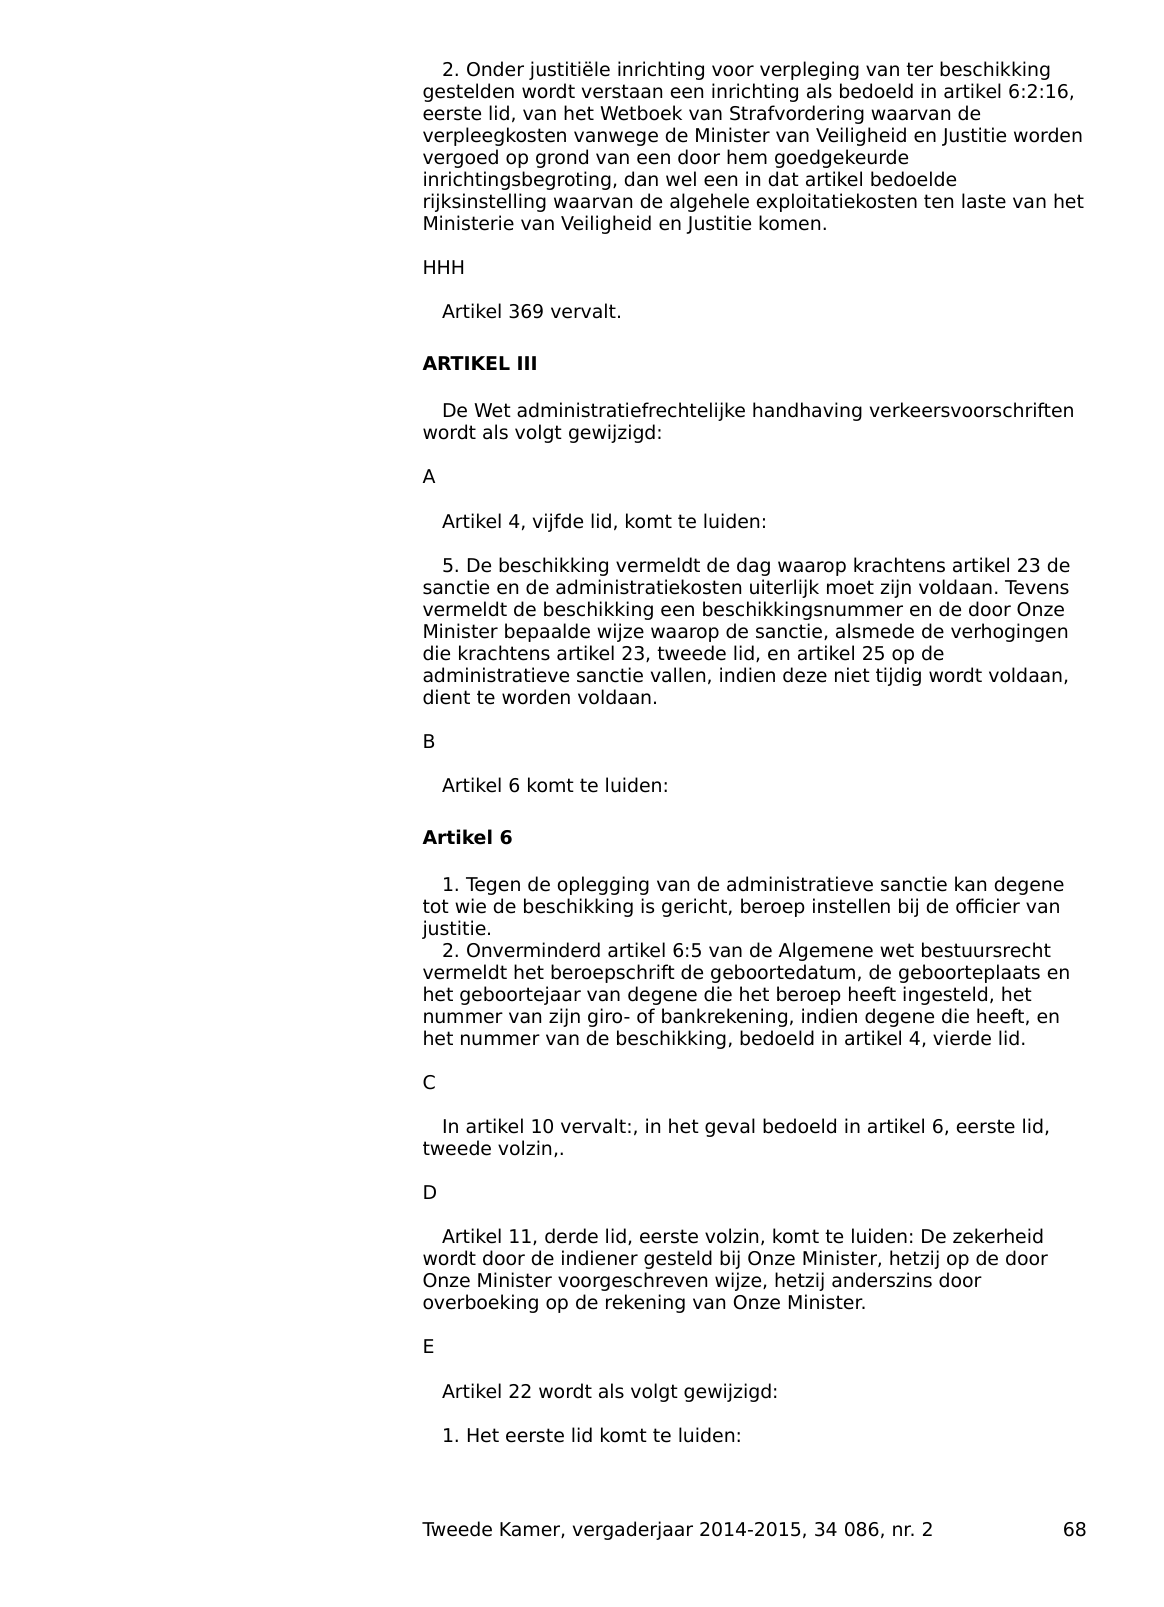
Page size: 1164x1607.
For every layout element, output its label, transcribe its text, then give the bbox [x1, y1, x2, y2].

text E [422, 1336, 1087, 1358]
text Artikel 6 komt te luiden: [422, 775, 1087, 797]
text 5. De beschikking vermeldt de dag waarop krachtens artikel 23 de sanctie en de administratiekosten uiterlijk moet zijn voldaan. Tevens vermeldt de beschikking een beschikkingsnummer en de door Onze Minister bepaalde wijze waarop de sanctie, alsmede de verhogingen die krachtens artikel 23, tweede lid, en artikel 25 op de administratieve sanctie vallen, indien deze niet tijdig wordt voldaan, dient te worden voldaan. [422, 555, 1087, 708]
text 2. Onverminderd artikel 6:5 van de Algemene wet bestuursrecht vermeldt het beroepschrift de geboortedatum, de geboorteplaats en het geboortejaar van degene die het beroep heeft ingesteld, het nummer van zijn giro- of bankrekening, indien degene die heeft, en het nummer van de beschikking, bedoeld in artikel 4, vierde lid. [422, 940, 1087, 1050]
text Artikel 11, derde lid, eerste volzin, komt te luiden: De zekerheid wordt door de indiener gesteld bij Onze Minister, hetzij op de door Onze Minister voorgeschreven wijze, hetzij anderszins door overboeking op de rekening van Onze Minister. [422, 1226, 1087, 1314]
text B [422, 731, 1087, 753]
text A [422, 466, 1087, 488]
text 1. Het eerste lid komt te luiden: [422, 1425, 1087, 1447]
text Artikel 369 vervalt. [422, 301, 1087, 323]
text 2. Onder justitiële inrichting voor verpleging van ter beschikking gestelden wordt verstaan een inrichting als bedoeld in artikel 6:2:16, eerste lid, van het Wetboek van Strafvordering waarvan de verpleegkosten vanwege de Minister van Veiligheid en Justitie worden vergoed op grond van een door hem goedgekeurde inrichtingsbegroting, dan wel een in dat artikel bedoelde rijksinstelling waarvan de algehele exploitatiekosten ten laste van het Ministerie van Veiligheid en Justitie komen. [422, 59, 1087, 235]
subtitle Artikel 6 [422, 827, 1087, 849]
text Artikel 22 wordt als volgt gewijzigd: [422, 1381, 1087, 1403]
subtitle ARTIKEL III [422, 353, 1087, 375]
text C [422, 1072, 1087, 1094]
text In artikel 10 vervalt:, in het geval bedoeld in artikel 6, eerste lid, tweede volzin,. [422, 1116, 1087, 1160]
text Artikel 4, vijfde lid, komt te luiden: [422, 511, 1087, 532]
text HHH [422, 257, 1087, 279]
text De Wet administratiefrechtelijke handhaving verkeersvoorschriften wordt als volgt gewijzigd: [422, 400, 1087, 444]
text 1. Tegen de oplegging van de administratieve sanctie kan degene tot wie de beschikking is gericht, beroep instellen bij de officier van justitie. [422, 874, 1087, 940]
text D [422, 1182, 1087, 1204]
